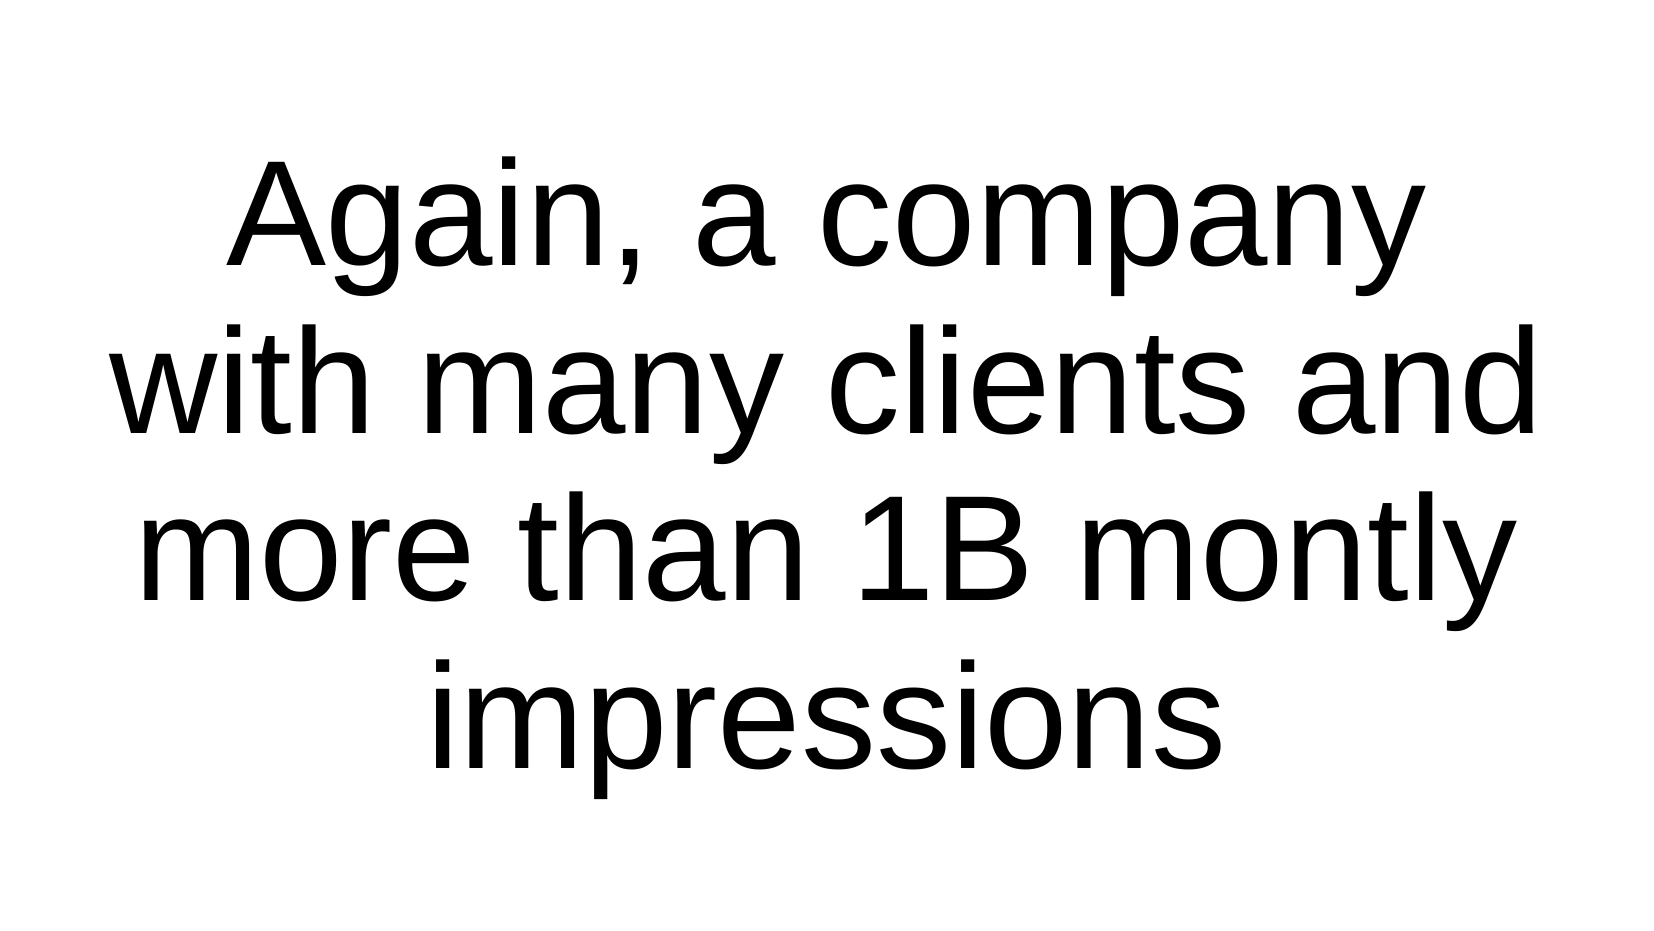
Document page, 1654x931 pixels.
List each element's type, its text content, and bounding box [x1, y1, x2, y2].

title Again, a company with many clients and more than 1B montly impressions [73, 41, 1581, 890]
